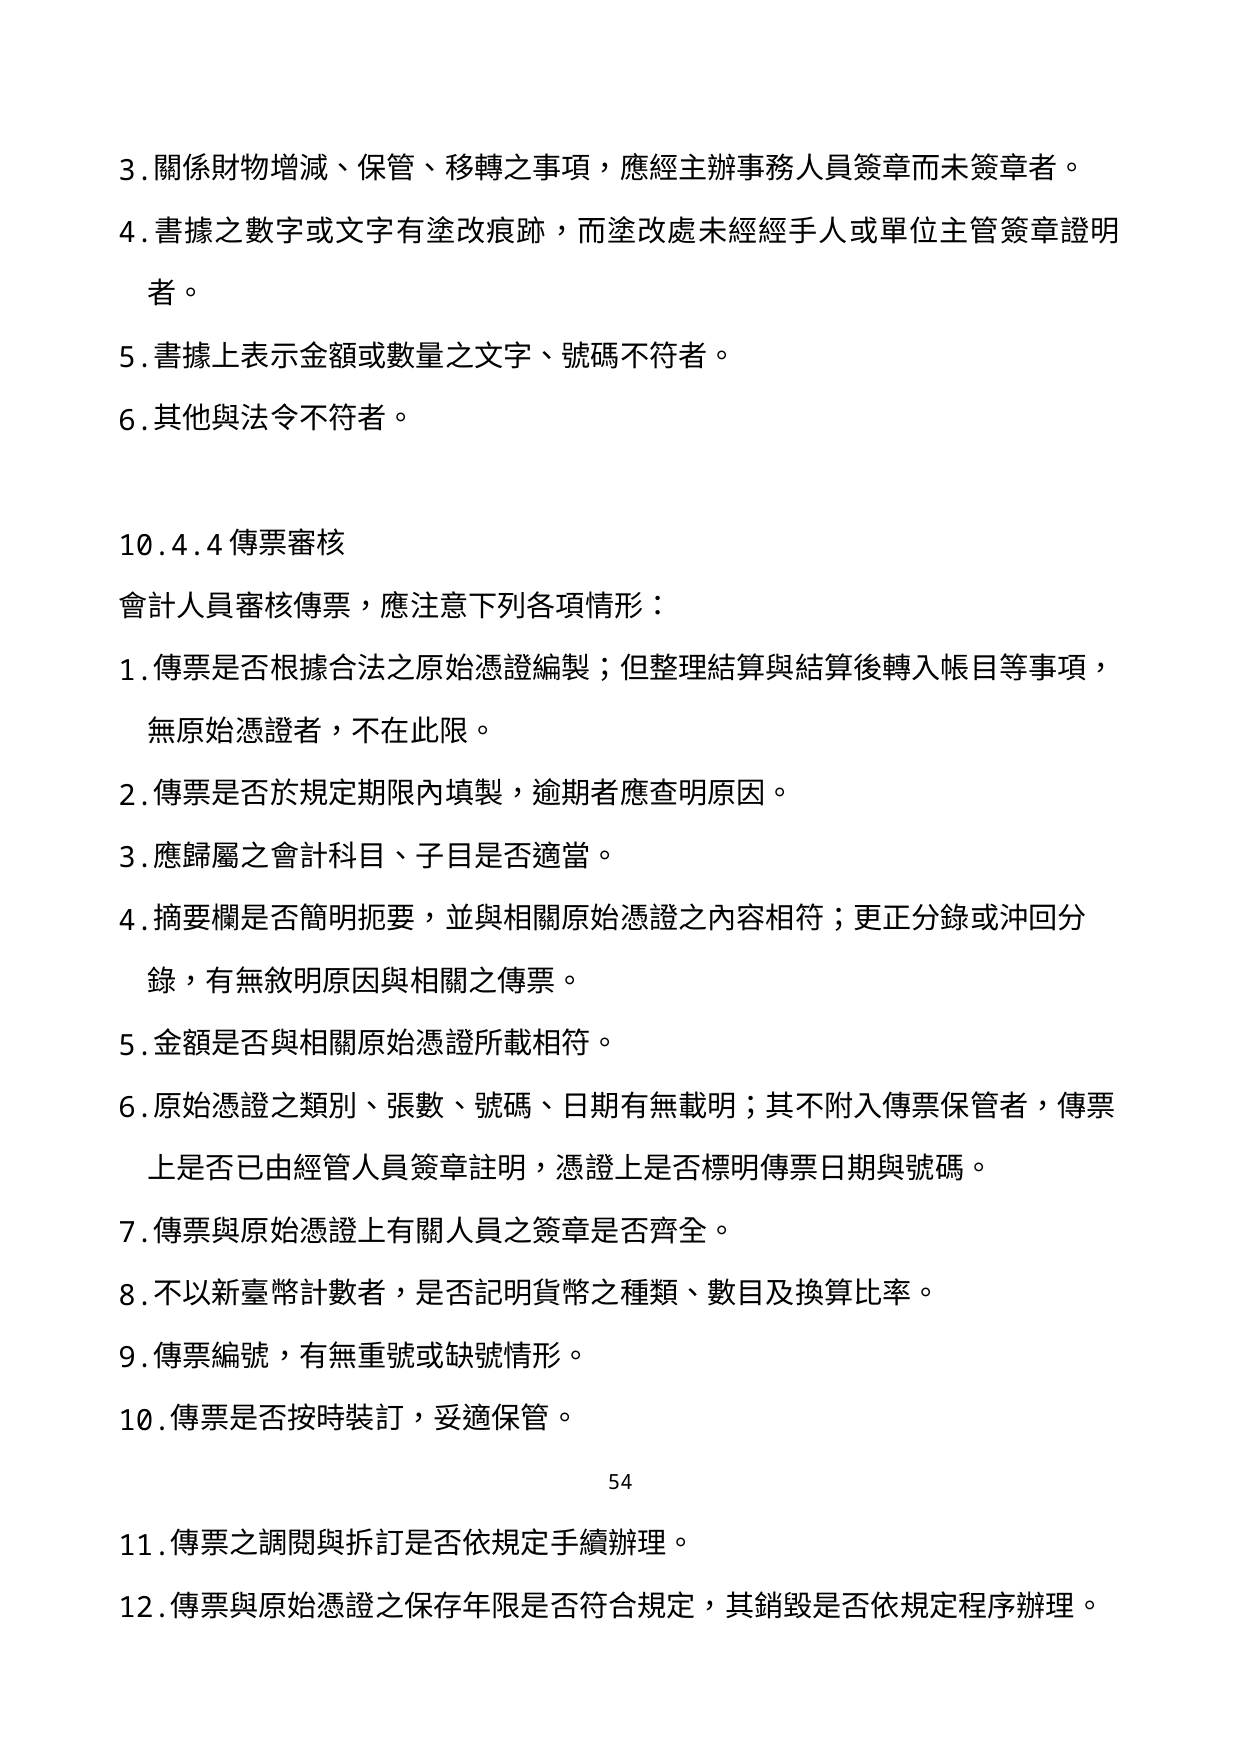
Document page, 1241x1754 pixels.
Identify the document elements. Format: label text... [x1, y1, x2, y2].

text 3.關係財物增減、保管、移轉之事項，應經主辦事務人員簽章而未簽章者。 [118, 127, 1122, 189]
text 10.傳票是否按時裝訂，妥適保管。 [118, 1377, 1122, 1439]
text 9.傳票編號，有無重號或缺號情形。 [118, 1314, 1122, 1377]
text 會計人員審核傳票，應注意下列各項情形： [118, 564, 1122, 627]
text 10.4.4傳票審核 [118, 502, 1122, 564]
text 11.傳票之調閱與拆訂是否依規定手續辦理。 [118, 1502, 1122, 1564]
text 6.其他與法令不符者。 [118, 377, 1122, 439]
text 2.傳票是否於規定期限內填製，逾期者應查明原因。 [118, 752, 1122, 814]
text 54 [118, 1439, 1122, 1502]
text 5.書據上表示金額或數量之文字、號碼不符者。 [118, 314, 1122, 377]
text 6.原始憑證之類別、張數、號碼、日期有無載明；其不附入傳票保管者，傳票上是否已由經管人員簽章註明，憑證上是否標明傳票日期與號碼。 [118, 1064, 1122, 1189]
text 1.傳票是否根據合法之原始憑證編製；但整理結算與結算後轉入帳目等事項，無原始憑證者，不在此限。 [118, 627, 1122, 752]
text 7.傳票與原始憑證上有關人員之簽章是否齊全。 [118, 1189, 1122, 1252]
text 3.應歸屬之會計科目、子目是否適當。 [118, 814, 1122, 877]
text 8.不以新臺幣計數者，是否記明貨幣之種類、數目及換算比率。 [118, 1252, 1122, 1314]
text 4.摘要欄是否簡明扼要，並與相關原始憑證之內容相符；更正分錄或沖回分錄，有無敘明原因與相關之傳票。 [118, 877, 1122, 1002]
text 4.書據之數字或文字有塗改痕跡，而塗改處未經經手人或單位主管簽章證明者。 [118, 189, 1122, 314]
text 12.傳票與原始憑證之保存年限是否符合規定，其銷毀是否依規定程序辦理。 [118, 1564, 1122, 1627]
text 5.金額是否與相關原始憑證所載相符。 [118, 1002, 1122, 1064]
